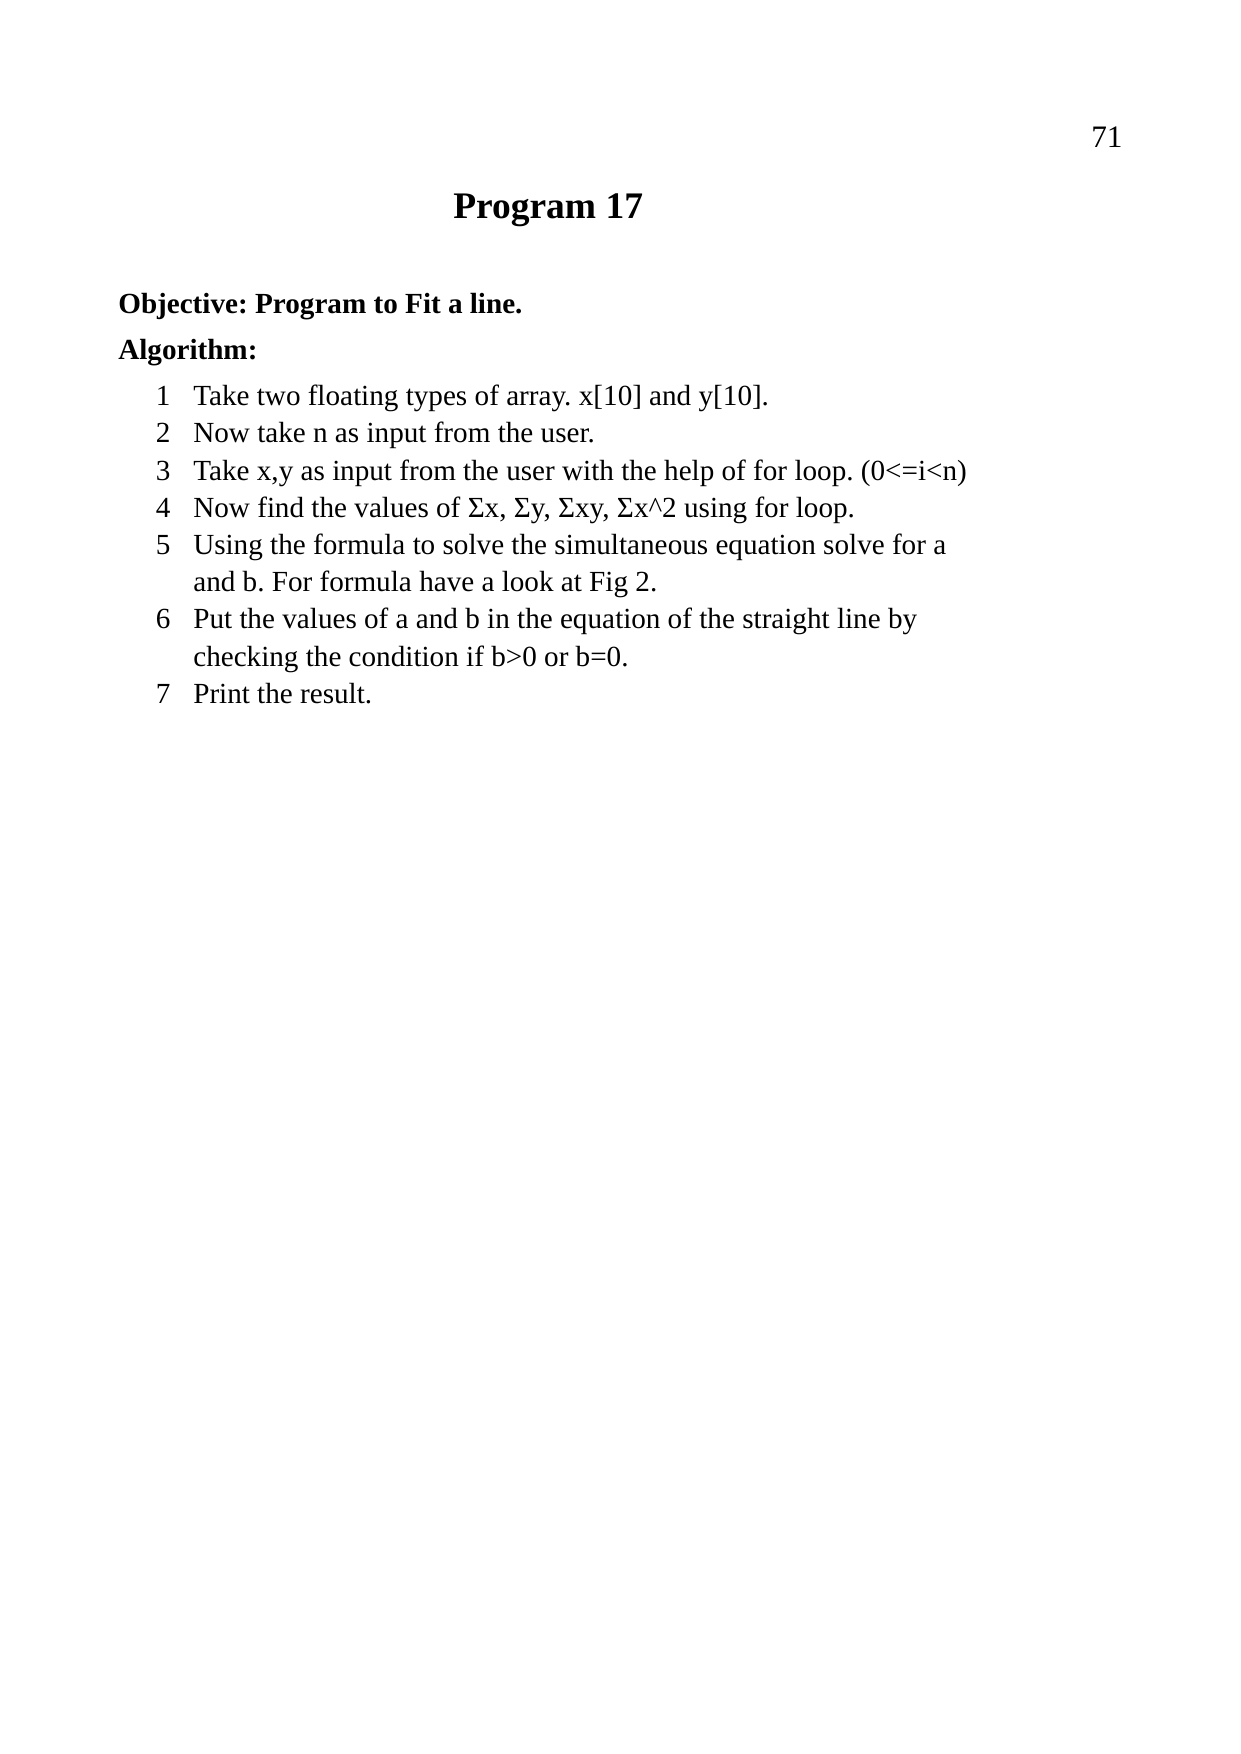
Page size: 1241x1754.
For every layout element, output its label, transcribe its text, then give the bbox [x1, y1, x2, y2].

list Now take n as input from the user. [156, 416, 978, 449]
list Using the formula to solve the simultaneous equation solve for a and b. For formula have a look at Fig 2. [156, 527, 978, 598]
list Print the result. [156, 676, 978, 709]
list Now find the values of Σx, Σy, Σxy, Σx^2 using for loop. [156, 490, 978, 523]
list Put the values of a and b in the equation of the straight line by checking the condition if b>0 or b=0. [156, 601, 978, 672]
text Objective: Program to Fit a line. [118, 286, 978, 320]
text Algorithm: [118, 332, 978, 366]
list Take x,y as input from the user with the help of for loop. (0<=i<n) [156, 453, 978, 486]
list Take two floating types of array. x[10] and y[10]. [156, 378, 978, 412]
text Program 17 [118, 183, 978, 227]
